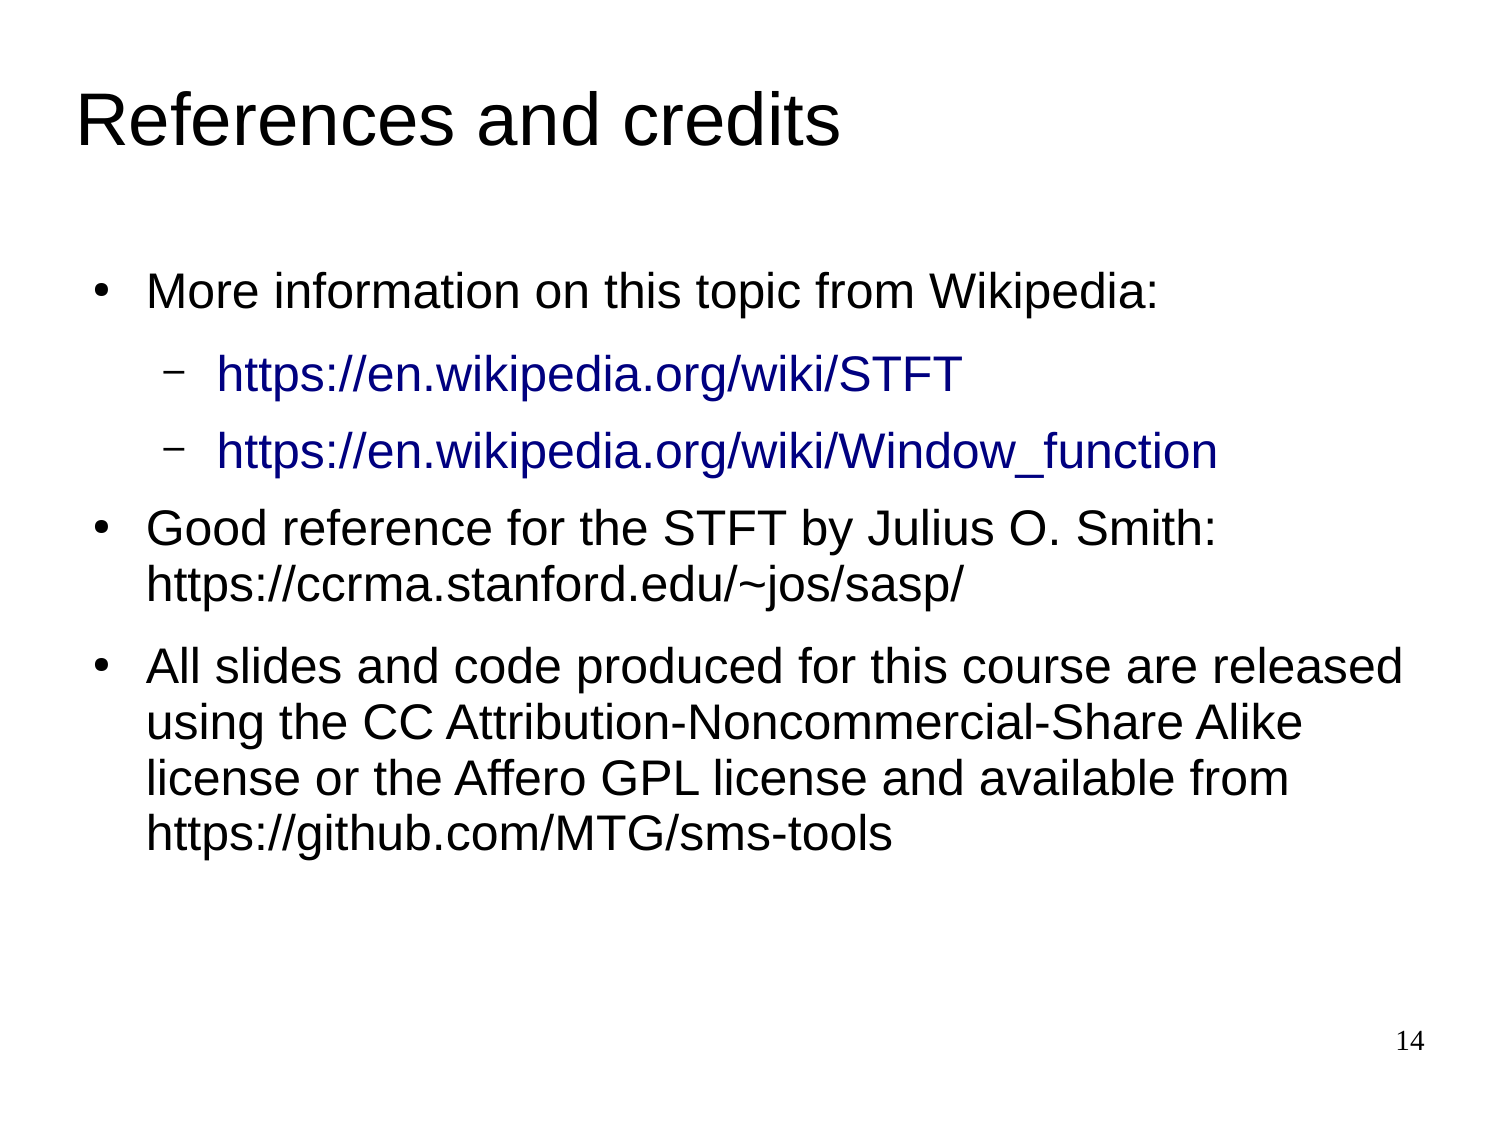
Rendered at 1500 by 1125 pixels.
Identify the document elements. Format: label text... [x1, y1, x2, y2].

title References and credits [75, 44, 1425, 196]
list More information on this topic from Wikipedia: https://en.wikipedia.org/wiki/STFT https://en.wikipedia.org/wiki/Window_function Good reference for the STFT by Julius O. Smith:https://ccrma.stanford.edu/~jos/sasp/ All slides and code produced for this course are released using the CC Attribution-Noncommercial-Share Alike license or the Affero GPL license and available from https://github.com/MTG/sms-tools [75, 263, 1425, 916]
